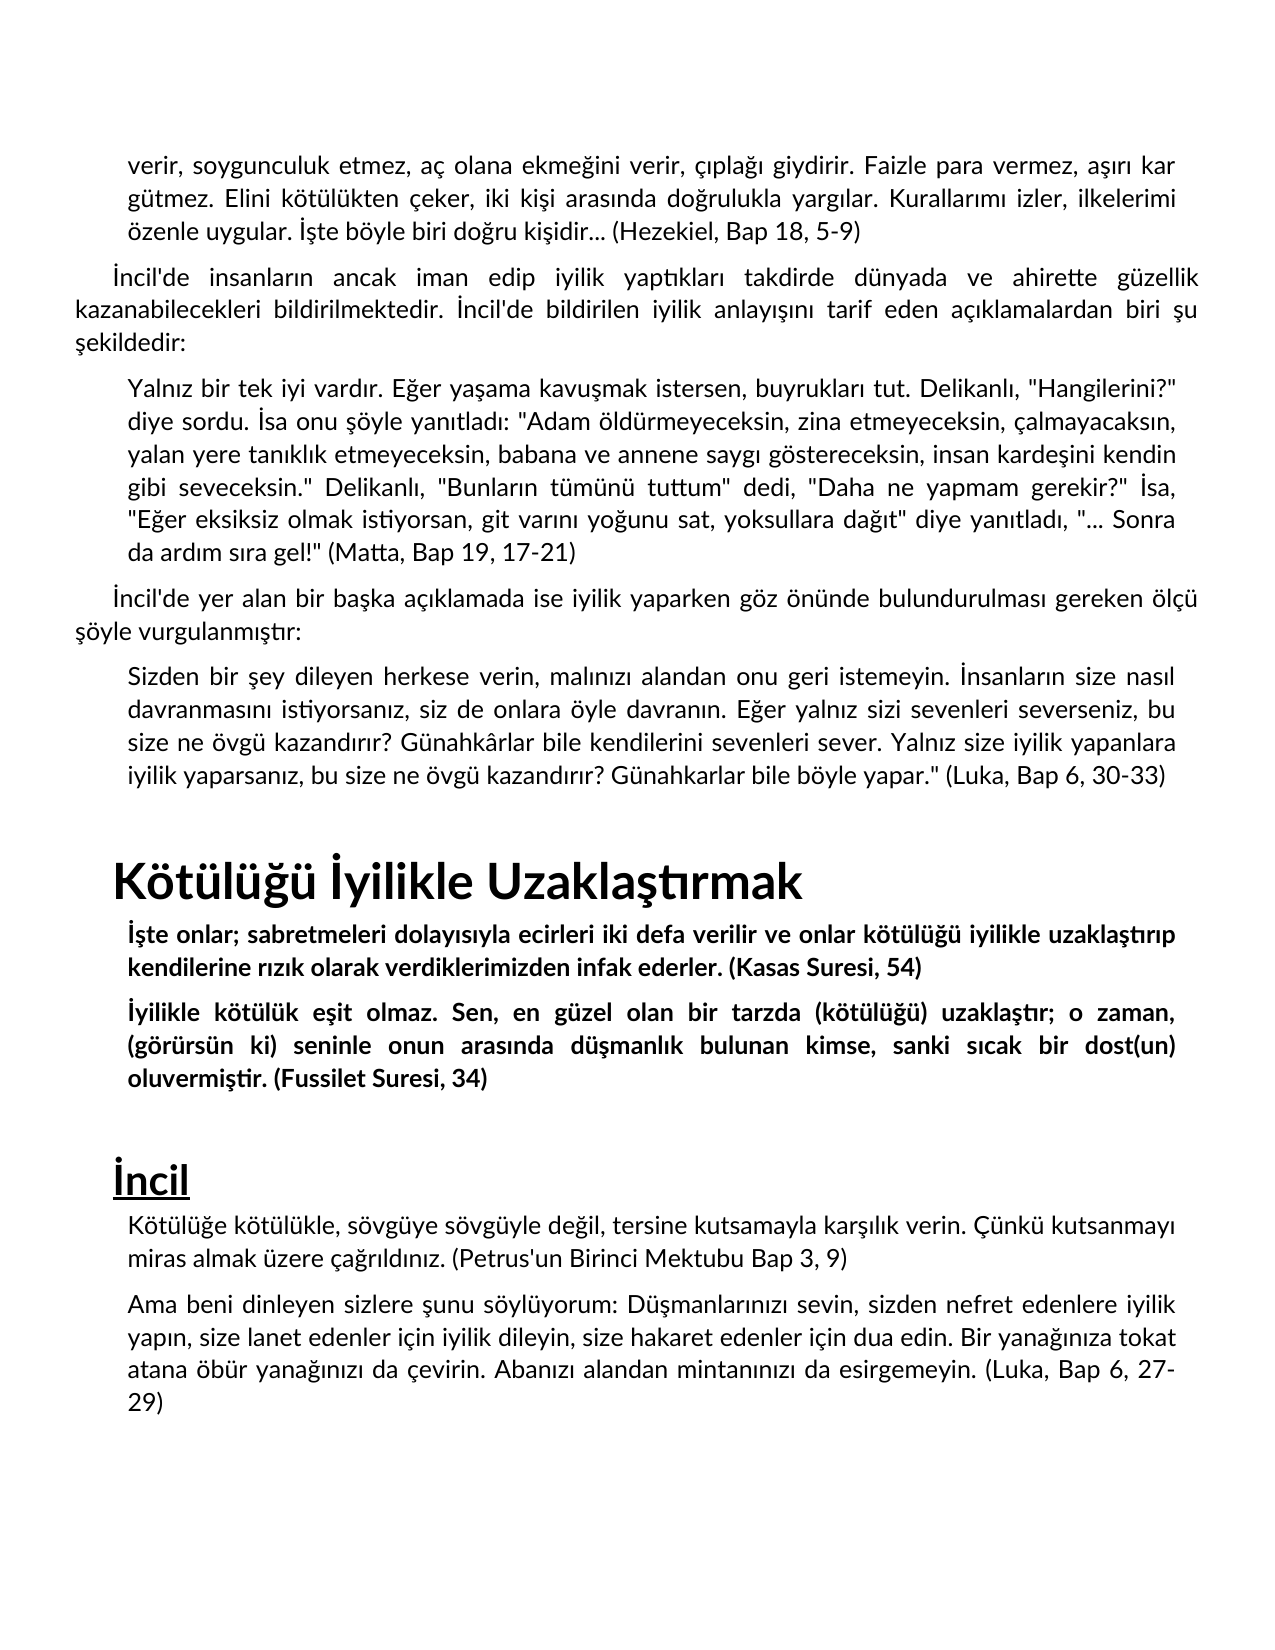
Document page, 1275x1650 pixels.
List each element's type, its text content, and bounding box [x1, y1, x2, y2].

text İyilikle kötülük eşit olmaz. Sen, en güzel olan bir tarzda (kötülüğü) uzaklaştır; o zaman, (görürsün ki) seninle onun arasında düşmanlık bulunan kimse, sanki sıcak bir dost(un) oluvermiştir. (Fussilet Suresi, 34) [127, 997, 1177, 1093]
text Ama beni dinleyen sizlere şunu söylüyorum: Düşmanlarınızı sevin, sizden nefret edenlere iyilik yapın, size lanet edenler için iyilik dileyin, size hakaret edenler için dua edin. Bir yanağınıza tokat atana öbür yanağınızı da çevirin. Abanızı alandan mintanınızı da esirgemeyin. (Luka, Bap 6, 27-29) [127, 1288, 1177, 1417]
text Sizden bir şey dileyen herkese verin, malınızı alandan onu geri istemeyin. İnsanların size nasıl davranmasını istiyorsanız, siz de onlara öyle davranın. Eğer yalnız sizi sevenleri severseniz, bu size ne övgü kazandırır? Günahkârlar bile kendilerini sevenleri sever. Yalnız size iyilik yapanlara iyilik yaparsanız, bu size ne övgü kazandırır? Günahkarlar bile böyle yapar." (Luka, Bap 6, 30-33) [127, 661, 1177, 789]
subtitle Kötülüğü İyilikle Uzaklaştırmak [112, 850, 1200, 910]
text verir, soygunculuk etmez, aç olana ekmeğini verir, çıplağı giydirir. Faizle para vermez, aşırı kar gütmez. Elini kötülükten çeker, iki kişi arasında doğrulukla yargılar. Kurallarımı izler, ilkelerimi özenle uygular. İşte böyle biri doğru kişidir... (Hezekiel, Bap 18, 5-9) [127, 150, 1177, 246]
text İncil'de insanların ancak iman edip iyilik yaptıkları takdirde dünyada ve ahirette güzellik kazanabilecekleri bildirilmektedir. İncil'de bildirilen iyilik anlayışını tarif eden açıklamalardan biri şu şekildedir: [75, 261, 1200, 357]
text Yalnız bir tek iyi vardır. Eğer yaşama kavuşmak istersen, buyrukları tut. Delikanlı, "Hangilerini?" diye sordu. İsa onu şöyle yanıtladı: "Adam öldürmeyeceksin, zina etmeyeceksin, çalmayacaksın, yalan yere tanıklık etmeyeceksin, babana ve annene saygı göstereceksin, insan kardeşini kendin gibi seveceksin." Delikanlı, "Bunların tümünü tuttum" dedi, "Daha ne yapmam gerekir?" İsa, "Eğer eksiksiz olmak istiyorsan, git varını yoğunu sat, yoksullara dağıt" diye yanıtladı, "... Sonra da ardım sıra gel!" (Matta, Bap 19, 17-21) [127, 372, 1177, 567]
text İşte onlar; sabretmeleri dolayısıyla ecirleri iki defa verilir ve onlar kötülüğü iyilikle uzaklaştırıp kendilerine rızık olarak verdiklerimizden infak ederler. (Kasas Suresi, 54) [127, 919, 1177, 982]
text İncil'de yer alan bir başka açıklamada ise iyilik yaparken göz önünde bulundurulması gereken ölçü şöyle vurgulanmıştır: [75, 582, 1200, 645]
subtitle İncil [112, 1154, 1200, 1204]
text Kötülüğe kötülükle, sövgüye sövgüyle değil, tersine kutsamayla karşılık verin. Çünkü kutsanmayı miras almak üzere çağrıldınız. (Petrus'un Birinci Mektubu Bap 3, 9) [127, 1210, 1177, 1273]
